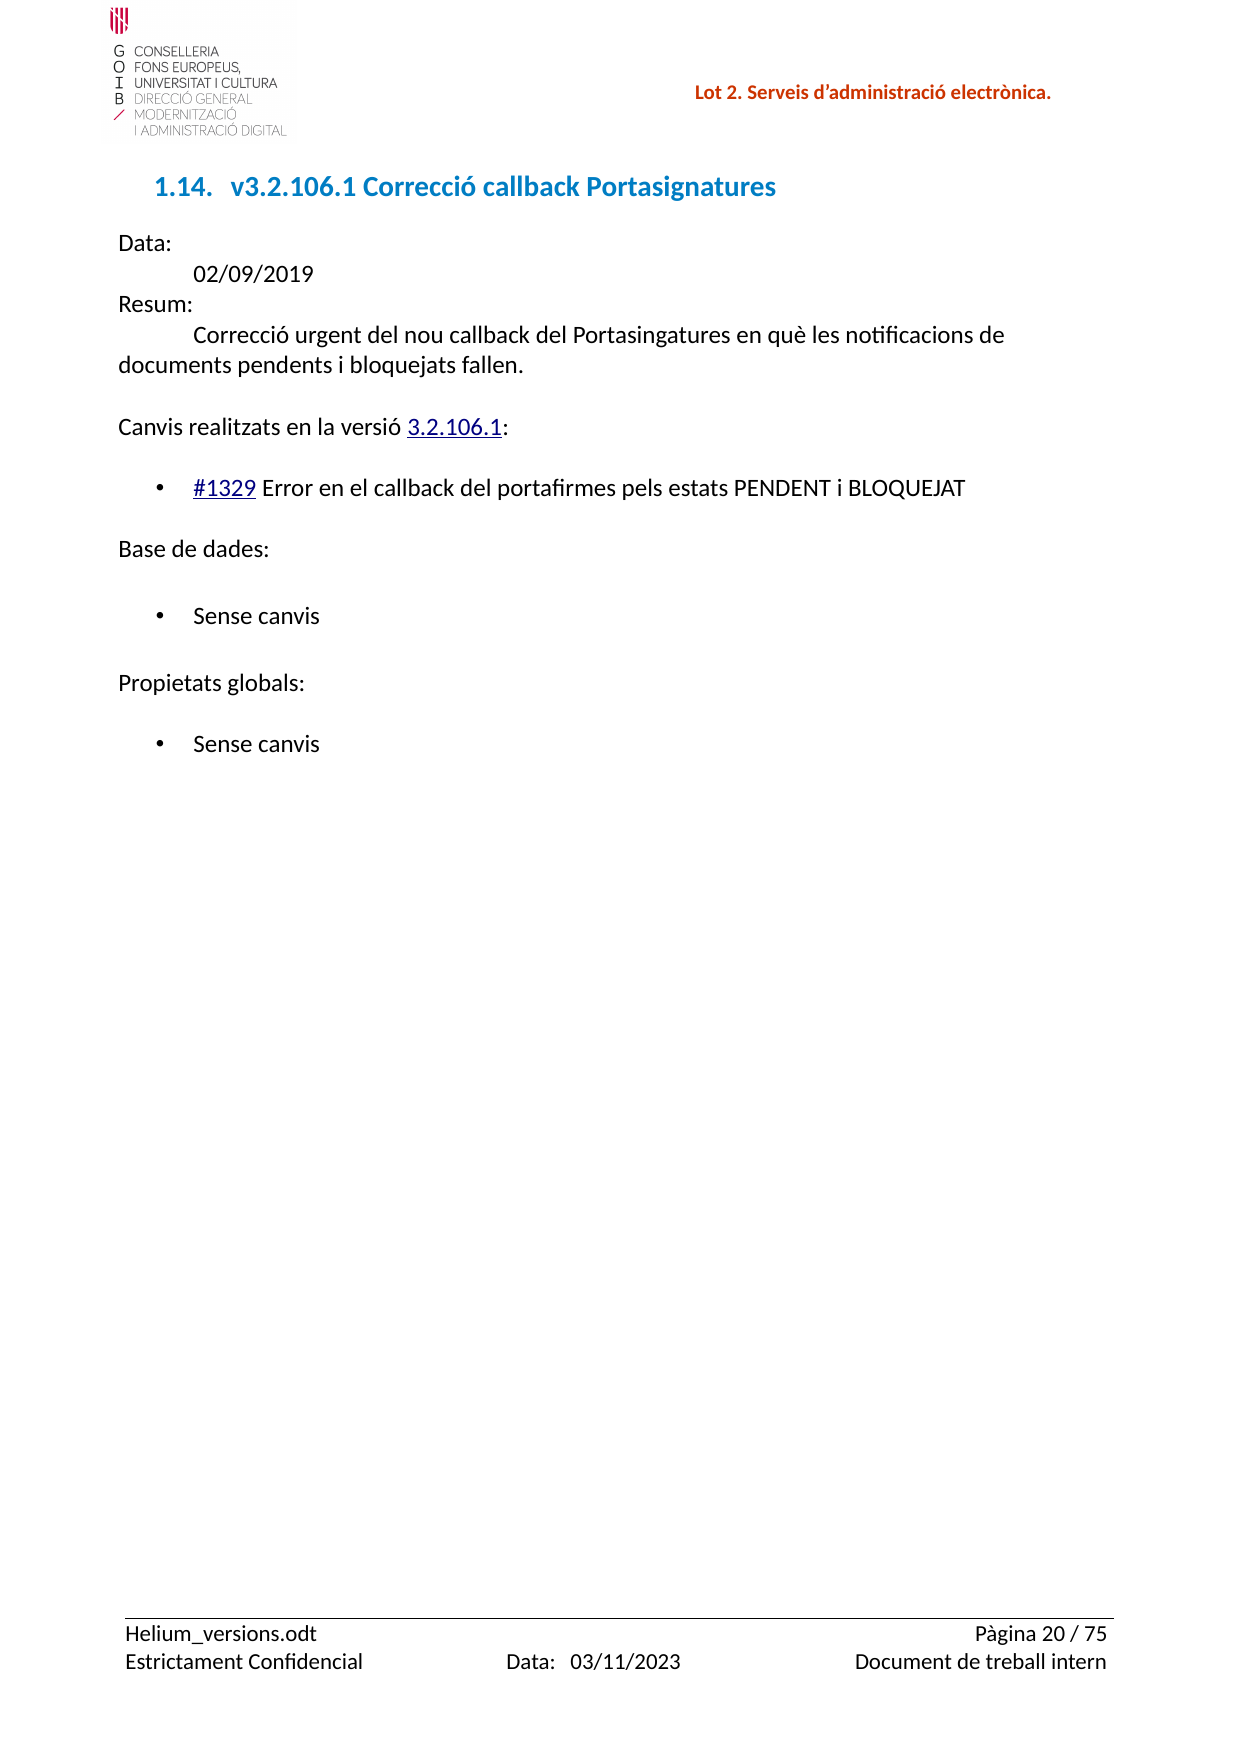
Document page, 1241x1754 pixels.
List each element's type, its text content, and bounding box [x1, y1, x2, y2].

text Resum: [118, 289, 1122, 319]
list Sense canvis [156, 728, 1122, 758]
text Data: [118, 228, 1122, 258]
text Base de dades: [118, 533, 1122, 563]
text Correcció urgent del nou callback del Portasingatures en què les notificacions de documents pendents i bloquejats fallen. [118, 319, 1122, 380]
picture [100, 0, 297, 144]
text Canvis realitzats en la versió 3.2.106.1: [118, 411, 1122, 441]
subtitle v3.2.106.1 Correcció callback Portasignatures [153, 168, 1122, 204]
list #1329 Error en el callback del portafirmes pels estats PENDENT i BLOQUEJAT [156, 472, 1122, 502]
text Propietats globals: [118, 667, 1122, 697]
text 02/09/2019 [118, 258, 1122, 289]
list Sense canvis [156, 600, 1122, 630]
